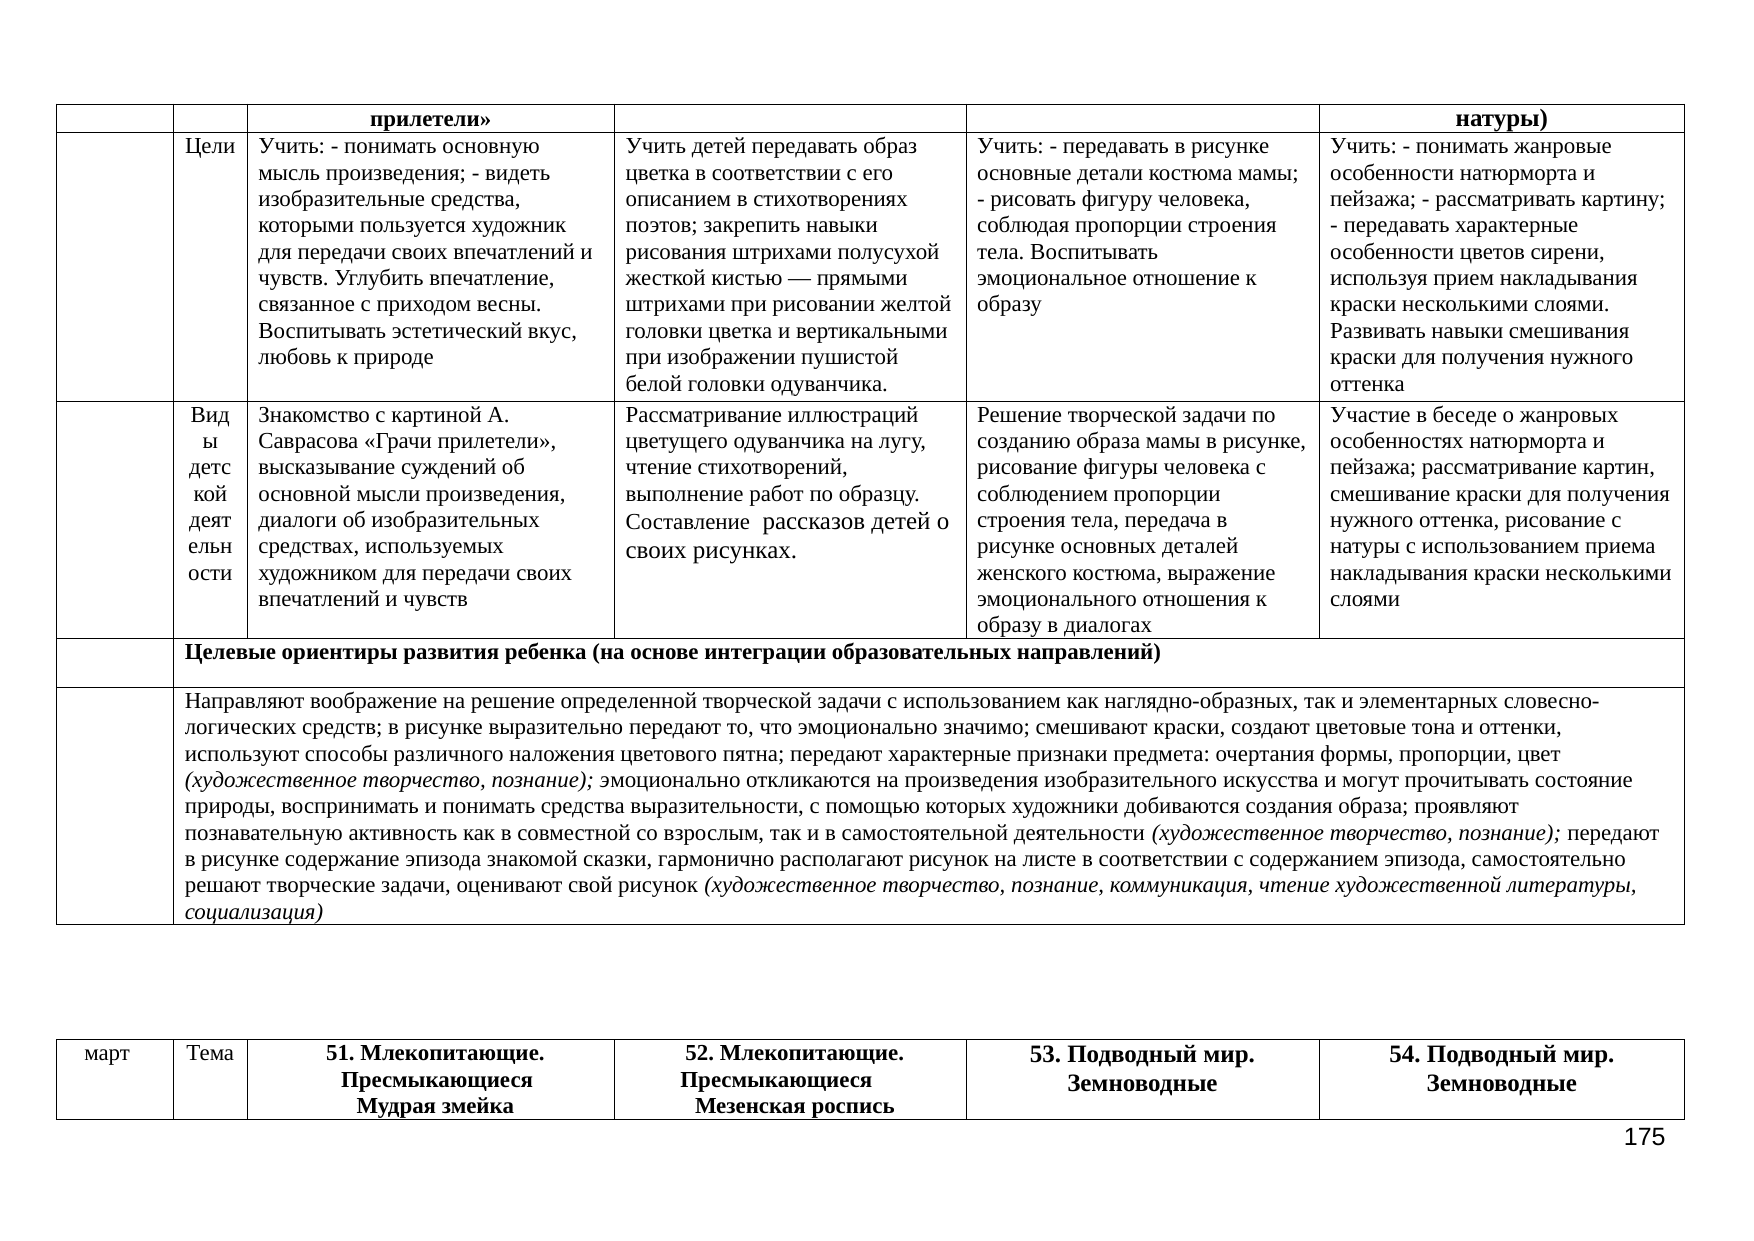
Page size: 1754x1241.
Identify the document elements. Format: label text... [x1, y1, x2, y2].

table_cell Учить: - передавать в рисунке основные детали костюма мамы; - рисовать фигуру человека, соблюдая пропорции строения тела. Воспитывать эмоциональное отношение к образу [967, 133, 1319, 401]
table_header прилетели» [248, 105, 614, 132]
table_cell Рассматривание иллюстраций цветущего одуванчика на лугу, чтение стихотворений, выполнение работ по образцу. Составление рассказов детей о своих рисунках. [615, 402, 966, 638]
table_cell Знакомство с картиной А. Саврасова «Грачи прилетели», высказывание суждений об основной мысли произведения, диалоги об изобразительных средствах, используемых художником для передачи своих впечатлений и чувств [248, 402, 614, 638]
table_cell Учить: - понимать жанровые особенности натюрморта и пейзажа; - рассматривать картину; - передавать характерные особенности цветов сирени, используя прием накладывания краски несколькими слоями. Развивать навыки смешивания краски для получения нужного оттенка [1320, 133, 1684, 401]
table_cell Учить: - понимать основную мысль произведения; - видеть изобразительные средства, которыми пользуется художник для передачи своих впечатлений и чувств. Углубить впечатление, связанное с приходом весны. Воспитывать эстетический вкус, любовь к природе [248, 133, 614, 401]
table_cell [57, 133, 173, 401]
table_header [615, 105, 966, 132]
table_header 54. Подводный мир. Земноводные [1320, 1040, 1684, 1118]
table_header 51. Млекопитающие. Пресмыкающиеся Мудрая змейка [248, 1040, 614, 1118]
table_header [174, 105, 247, 132]
table_cell Цели [174, 133, 247, 401]
table_header 53. Подводный мир. Земноводные [967, 1040, 1319, 1118]
table_cell [57, 402, 173, 638]
table_cell Виды детской деятельности [174, 402, 247, 638]
table_cell Решение творческой задачи по созданию образа мамы в рисунке, рисование фигуры человека с соблюдением пропорции строения тела, передача в рисунке основных деталей женского костюма, выражение эмоционального отношения к образу в диалогах [967, 402, 1319, 638]
table_cell [57, 639, 173, 687]
table_cell Учить детей передавать образ цветка в соответствии с его описанием в стихотворениях поэтов; закрепить навыки рисования штрихами полусухой жесткой кистью — прямыми штрихами при рисовании желтой головки цветка и вертикальными при изображении пушистой белой головки одуванчика. [615, 133, 966, 401]
table_header март [57, 1040, 173, 1118]
table_header [57, 105, 173, 132]
table_cell Участие в беседе о жанровых особенностях натюрморта и пейзажа; рассматривание картин, смешивание краски для получения нужного оттенка, рисование с натуры с использованием приема накладывания краски несколькими слоями [1320, 402, 1684, 638]
table_cell Целевые ориентиры развития ребенка (на основе интеграции образовательных направлений) [174, 639, 1684, 687]
table_header натуры) [1320, 105, 1684, 132]
table_header 52. Млекопитающие. Пресмыкающиеся Мезенская роспись [615, 1040, 966, 1118]
table_header Тема [174, 1040, 247, 1118]
table_cell [57, 688, 173, 924]
table_cell Направляют воображение на решение определенной творческой задачи с использованием как наглядно-образных, так и элементарных словесно-логических средств; в рисунке выразительно передают то, что эмоционально значимо; смешивают краски, создают цветовые тона и оттенки, используют способы различного наложения цветового пятна; передают характерные признаки предмета: очертания формы, пропорции, цвет (художественное творчество, познание); эмоционально откликаются на произведения изобразительного искусства и могут прочитывать состояние природы, воспринимать и понимать средства выразительности, с помощью которых художники добиваются создания образа; проявляют познавательную активность как в совместной со взрослым, так и в самостоятельной деятельности (художественное творчество, познание); передают в рисунке содержание эпизода знакомой сказки, гармонично располагают рисунок на листе в соответствии с содержанием эпизода, самостоятельно решают творческие задачи, оценивают свой рисунок (художественное творчество, познание, коммуникация, чтение художественной литературы, социализация) [174, 688, 1684, 924]
table_header [967, 105, 1319, 132]
